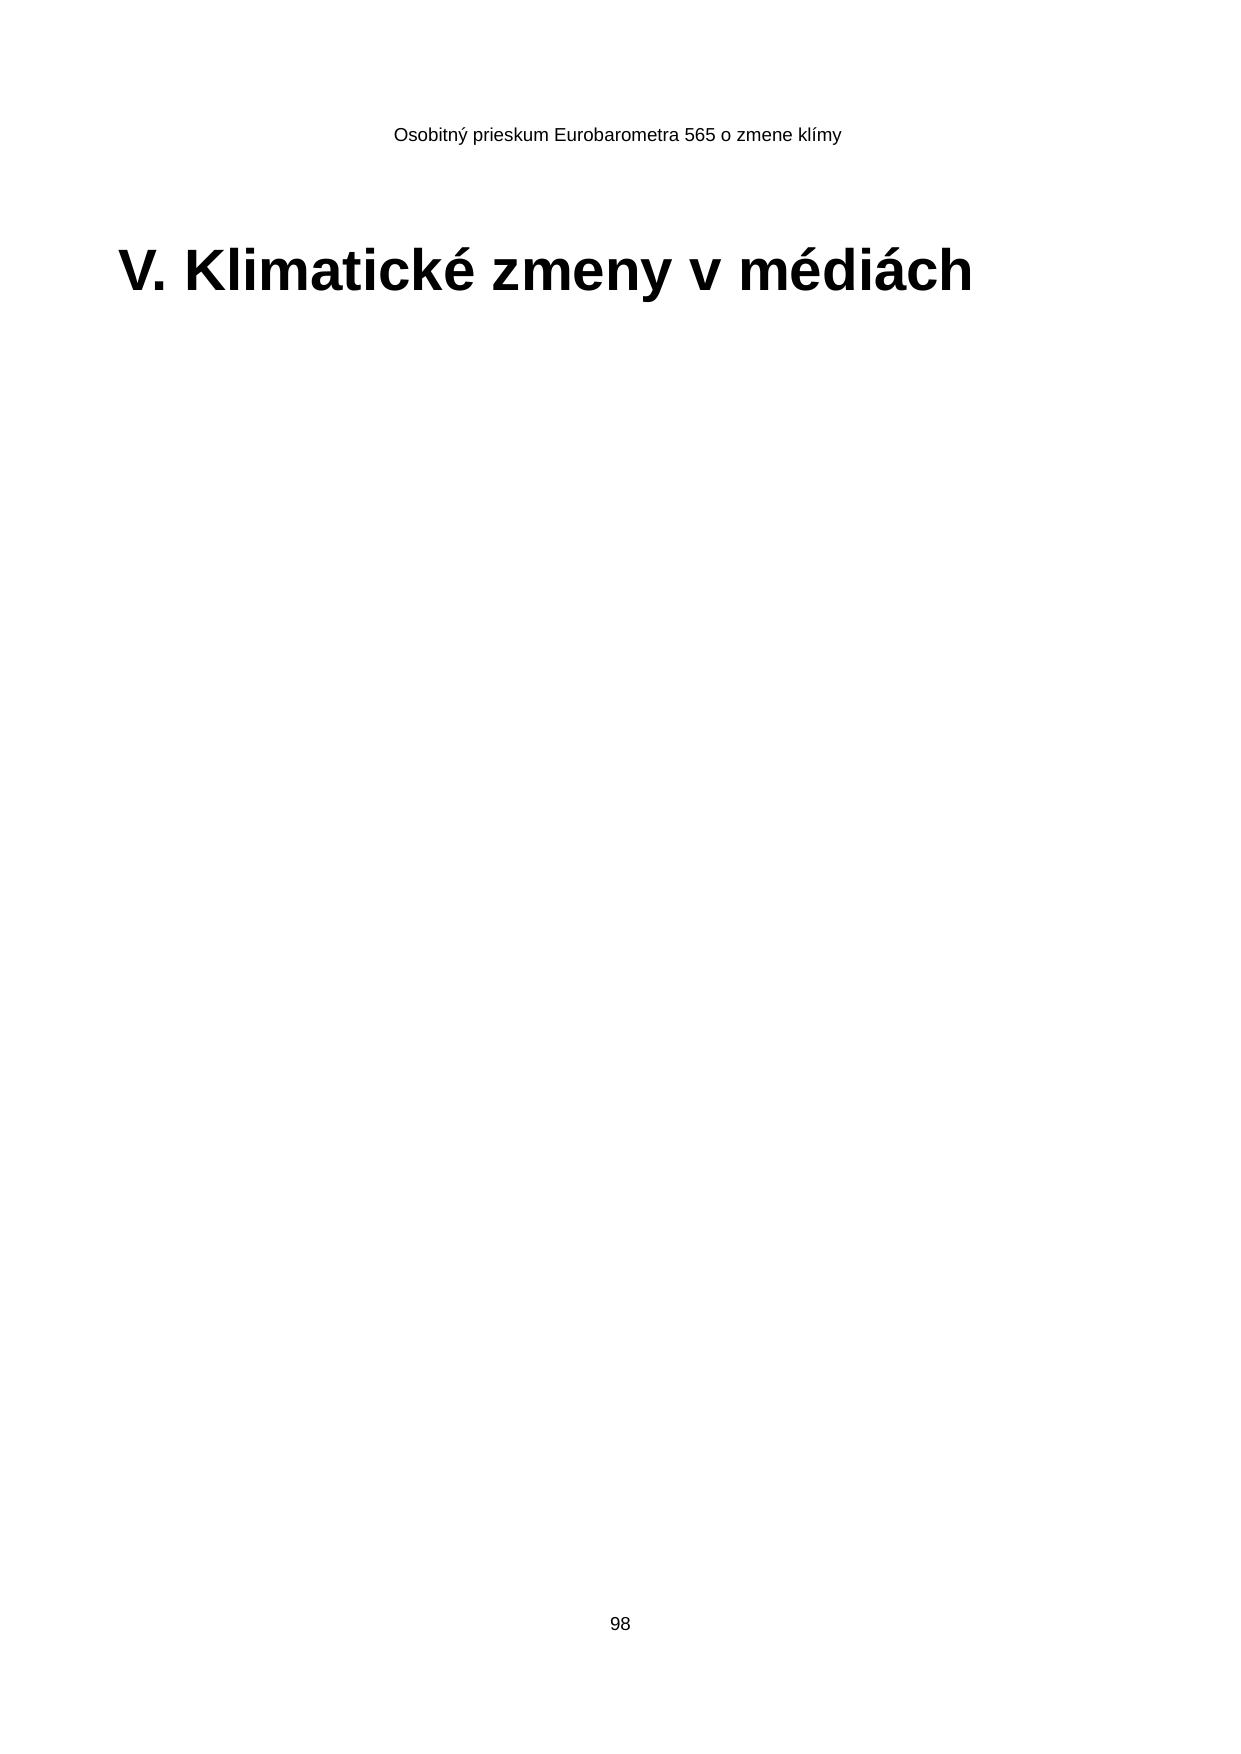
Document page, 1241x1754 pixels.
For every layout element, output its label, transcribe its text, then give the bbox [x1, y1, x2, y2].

subtitle V. Klimatické zmeny v médiách [118, 236, 1122, 303]
